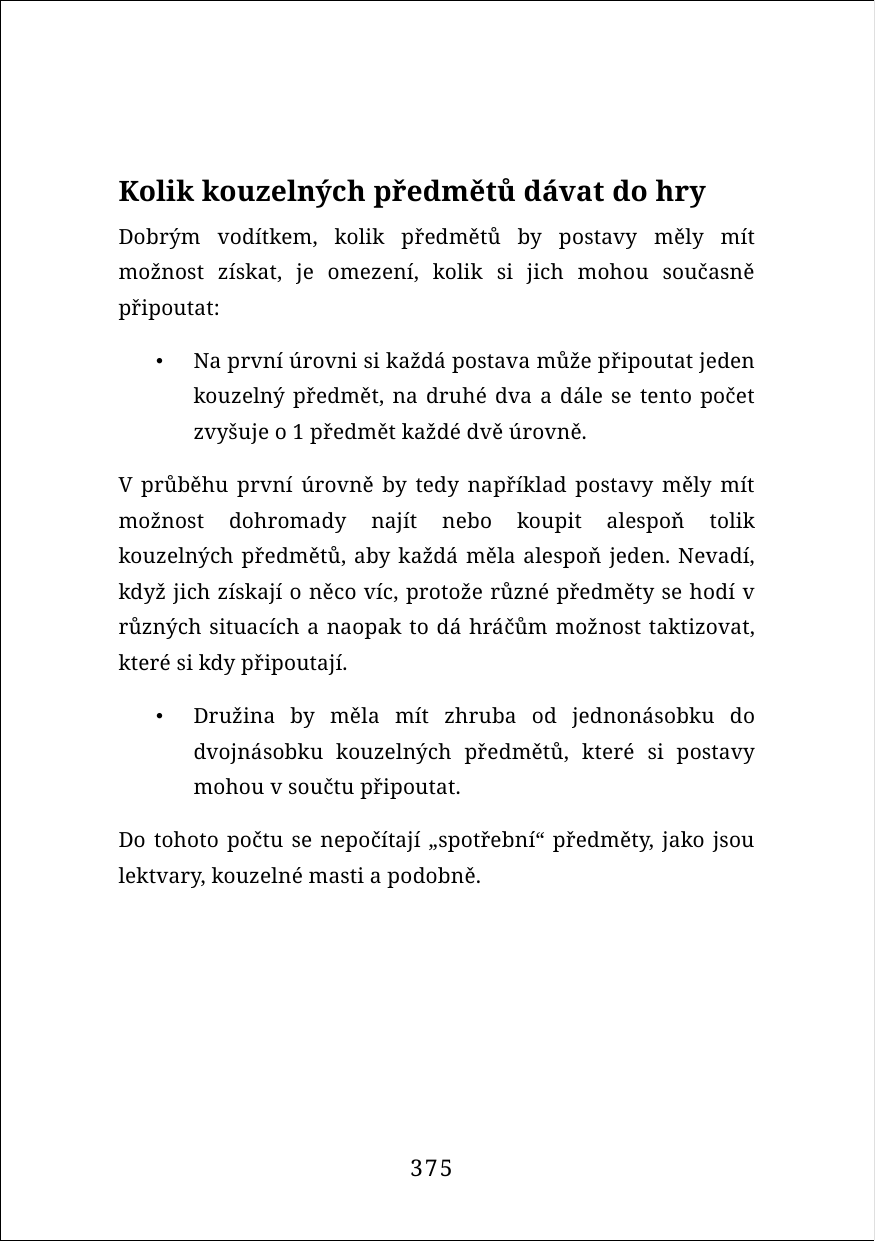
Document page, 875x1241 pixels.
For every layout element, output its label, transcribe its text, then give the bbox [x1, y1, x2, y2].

text V průběhu první úrovně by tedy například postavy měly mít možnost dohromady najít nebo koupit alespoň tolik kouzelných předmětů, aby každá měla alespoň jeden. Nevadí, když jich získají o něco víc, protože různé předměty se hodí v různých situacích a naopak to dá hráčům možnost taktizovat, které si kdy připoutají. [118, 470, 756, 676]
subtitle Kolik kouzelných předmětů dávat do hry [118, 172, 756, 210]
list Na první úrovni si každá postava může připoutat jeden kouzelný předmět, na druhé dva a dále se tento počet zvyšuje o 1 předmět každé dvě úrovně. [156, 346, 756, 446]
text Dobrým vodítkem, kolik předmětů by postavy měly mít možnost získat, je omezení, kolik si jich mohou současně připoutat: [118, 222, 756, 321]
list Družina by měla mít zhruba od jednonásobku do dvojnásobku kouzelných předmětů, které si postavy mohou v součtu připoutat. [156, 701, 756, 801]
text Do tohoto počtu se nepočítají „spotřební“ předměty, jako jsou lektvary, kouzelné masti a podobně. [118, 826, 756, 889]
